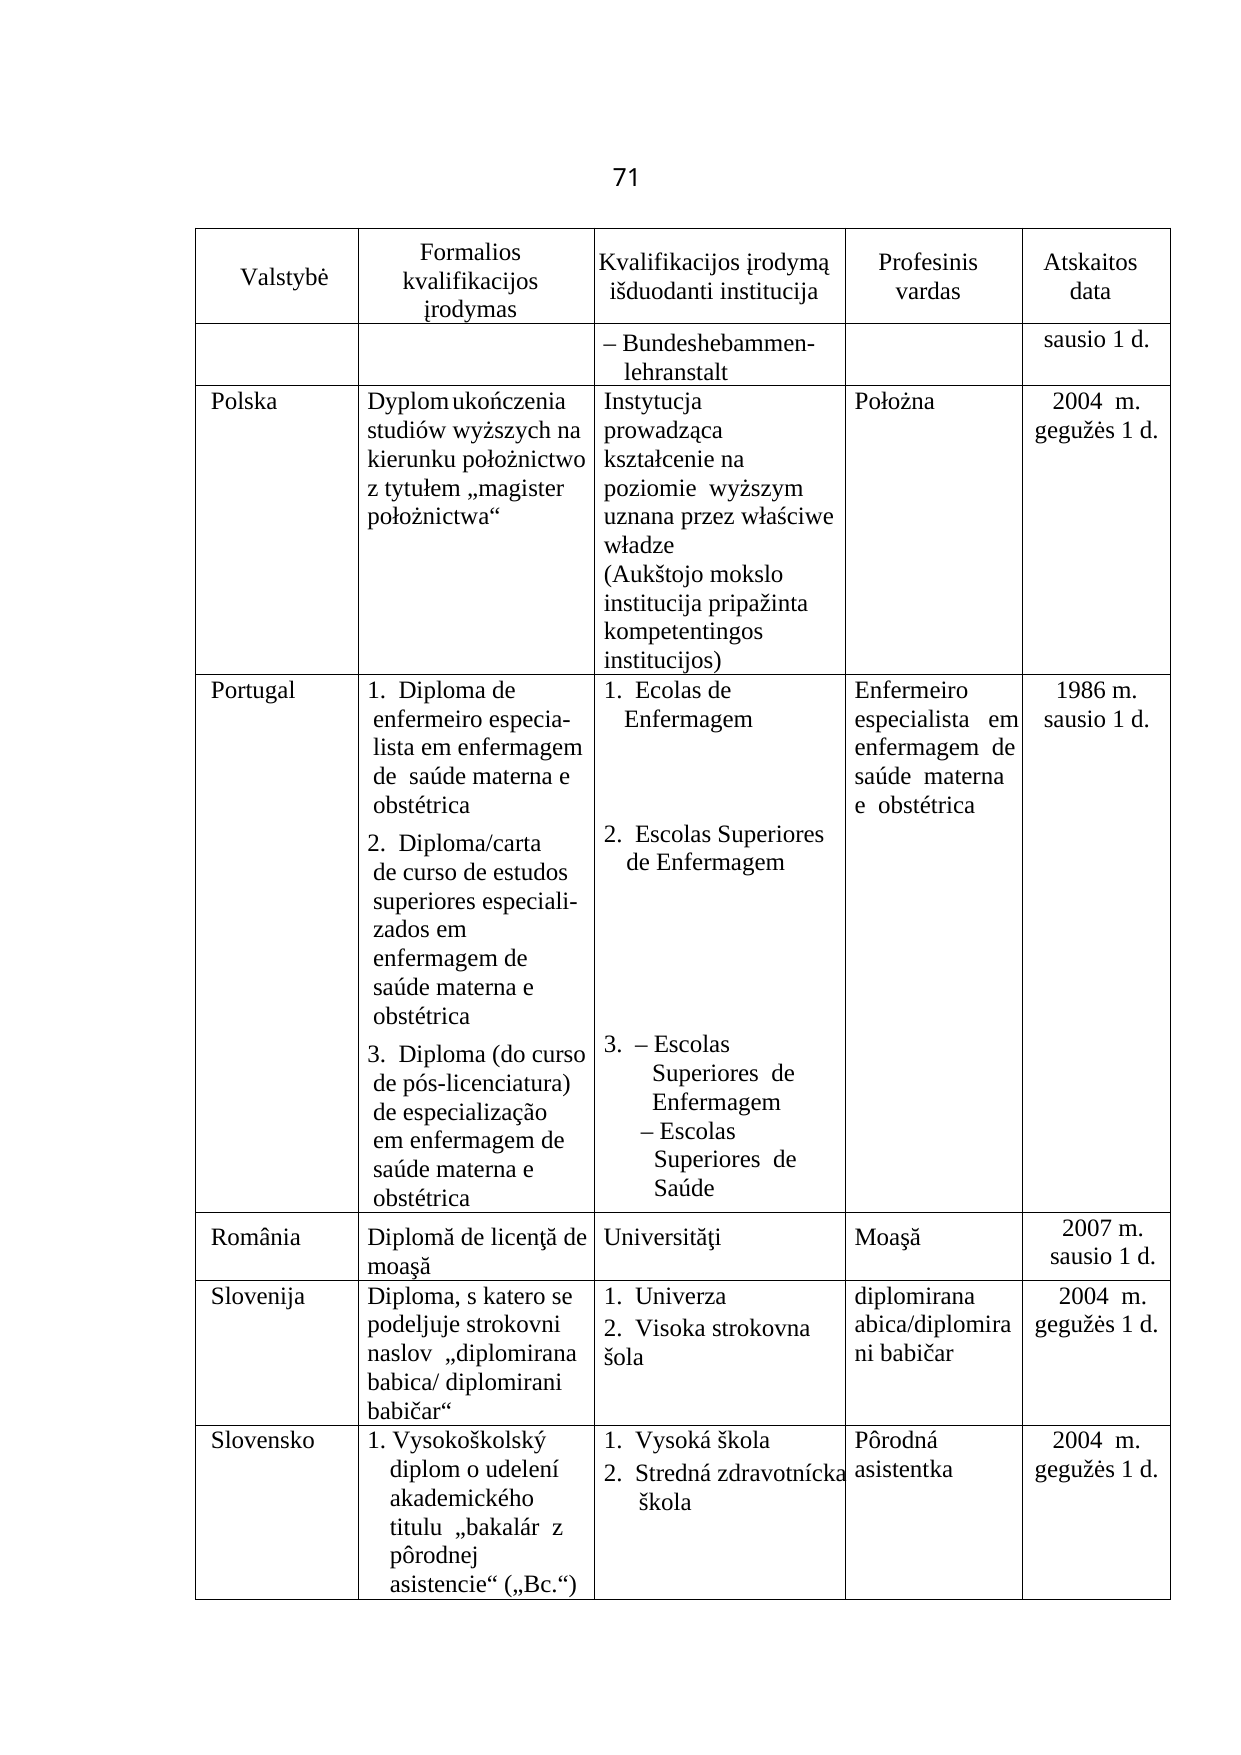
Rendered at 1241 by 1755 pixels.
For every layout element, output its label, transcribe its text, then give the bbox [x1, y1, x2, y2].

table_cell Enfermeiro especialista em enfermagem de saúde materna e obstétrica [846, 675, 1022, 819]
table_cell 2004 m. gegužės 1 d. [1023, 1281, 1170, 1424]
table_header Atskaitos data [1023, 229, 1170, 323]
table_cell 2. Escolas Superiores de Enfermagem [595, 819, 845, 1029]
table_header Valstybė [196, 229, 358, 323]
table_cell 1. Vysoká škola 2. Stredná zdravotnícka škola [595, 1426, 845, 1599]
table_cell Polska [196, 386, 358, 674]
table_cell 1. Vysokoškolský diplom o udelení akademického titulu „bakalár z pôrodnej asistencie“ („Bc.“) [359, 1426, 594, 1599]
table_cell 3. Diploma (do curso de pós-licenciatura) de especialização em enfermagem de saúde materna e obstétrica [359, 1030, 594, 1212]
table_cell 2004 m. gegužės 1 d. [1023, 386, 1170, 674]
table_cell diplomirana abica/diplomirani babičar [846, 1281, 1022, 1424]
table_cell sausio 1 d. [1023, 324, 1170, 385]
table_cell Położna [846, 386, 1022, 674]
table_cell – Bundeshebammen-lehranstalt [595, 324, 845, 385]
table_cell Slovensko [196, 1426, 358, 1599]
table_cell [846, 1030, 1022, 1212]
table_cell Diplomă de licenţă de moaşă [359, 1213, 594, 1280]
table_cell Slovenija [196, 1281, 358, 1424]
table_cell România [196, 1213, 358, 1280]
table_cell Dyplom ukończenia studiów wyższych na kierunku położnictwo z tytułem „magister położnictwa“ [359, 386, 594, 674]
table_header Profesinis vardas [846, 229, 1022, 323]
table_cell [846, 819, 1022, 1029]
table_cell [1023, 819, 1170, 1029]
table_cell [846, 324, 1022, 385]
table_cell 1. Diploma de enfermeiro especia- lista em enfermagem de saúde materna e obstétrica [359, 675, 594, 819]
table_header Kvalifikacijos įrodymą išduodanti institucija [595, 229, 845, 323]
table_cell 2. Diploma/carta de curso de estudos superiores especiali- zados em enfermagem de saúde materna e obstétrica [359, 819, 594, 1029]
table_cell [1023, 1030, 1170, 1212]
table_cell [196, 819, 358, 1029]
table_cell 1986 m. sausio 1 d. [1023, 675, 1170, 819]
table_cell Diploma, s katero se podeljuje strokovni naslov „diplomirana babica/ diplomirani babičar“ [359, 1281, 594, 1424]
table_cell [196, 1030, 358, 1212]
table_cell Pôrodná asistentka [846, 1426, 1022, 1599]
table_cell Moaşă [846, 1213, 1022, 1280]
table_cell 1. Ecolas de Enfermagem [595, 675, 845, 819]
table_cell Portugal [196, 675, 358, 819]
table_cell 1. Univerza 2. Visoka strokovna šola [595, 1281, 845, 1424]
table_cell Universităţi [595, 1213, 845, 1280]
table_cell Instytucja prowadząca kształcenie na poziomie wyższym uznana przez właściwe władze (Aukštojo mokslo institucija pripažinta kompetentingos institucijos) [595, 386, 845, 674]
table_cell [196, 324, 358, 385]
table_cell 2004 m. gegužės 1 d. [1023, 1426, 1170, 1599]
table_cell 2007 m. sausio 1 d. [1023, 1213, 1170, 1280]
table_header Formalios kvalifikacijos įrodymas [359, 229, 594, 323]
table_cell [359, 324, 594, 385]
table_cell 3. – Escolas Superiores de Enfermagem – Escolas Superiores de Saúde [595, 1030, 845, 1212]
